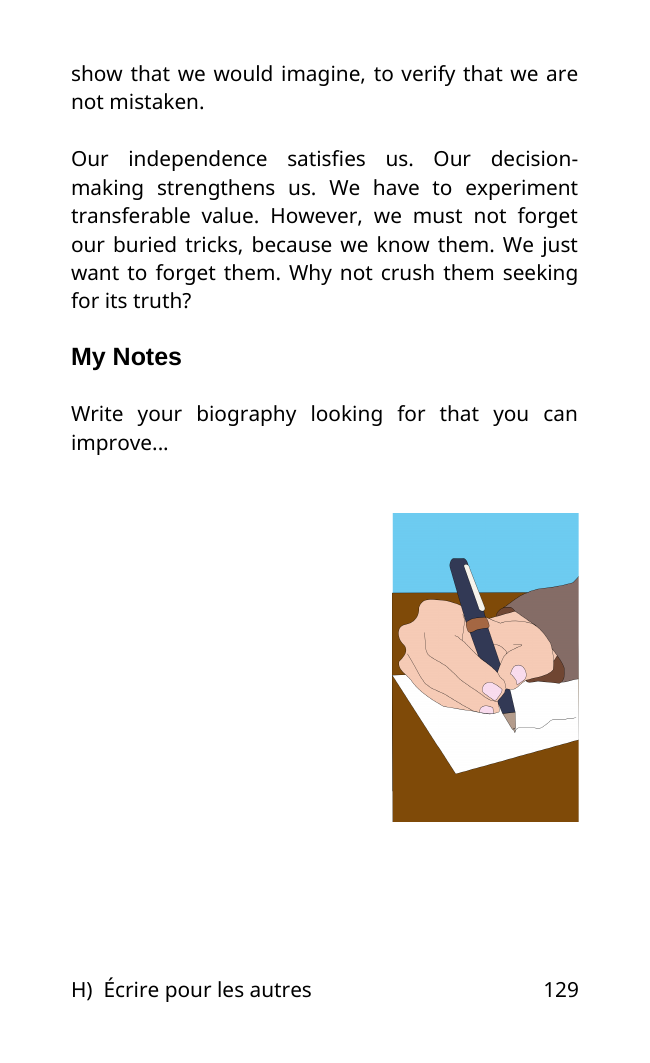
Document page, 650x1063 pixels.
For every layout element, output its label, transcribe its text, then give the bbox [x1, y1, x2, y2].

subtitle My Notes [71, 315, 579, 371]
text show that we would imagine, to verify that we are not mistaken. [71, 59, 579, 116]
picture [392, 513, 579, 822]
text Our independence satisfies us. Our decision-making strengthens us. We have to experiment transferable value. However, we must not forget our buried tricks, because we know them. We just want to forget them. Why not crush them seeking for its truth? [71, 116, 579, 315]
text Write your biography looking for that you can improve... [71, 371, 579, 456]
